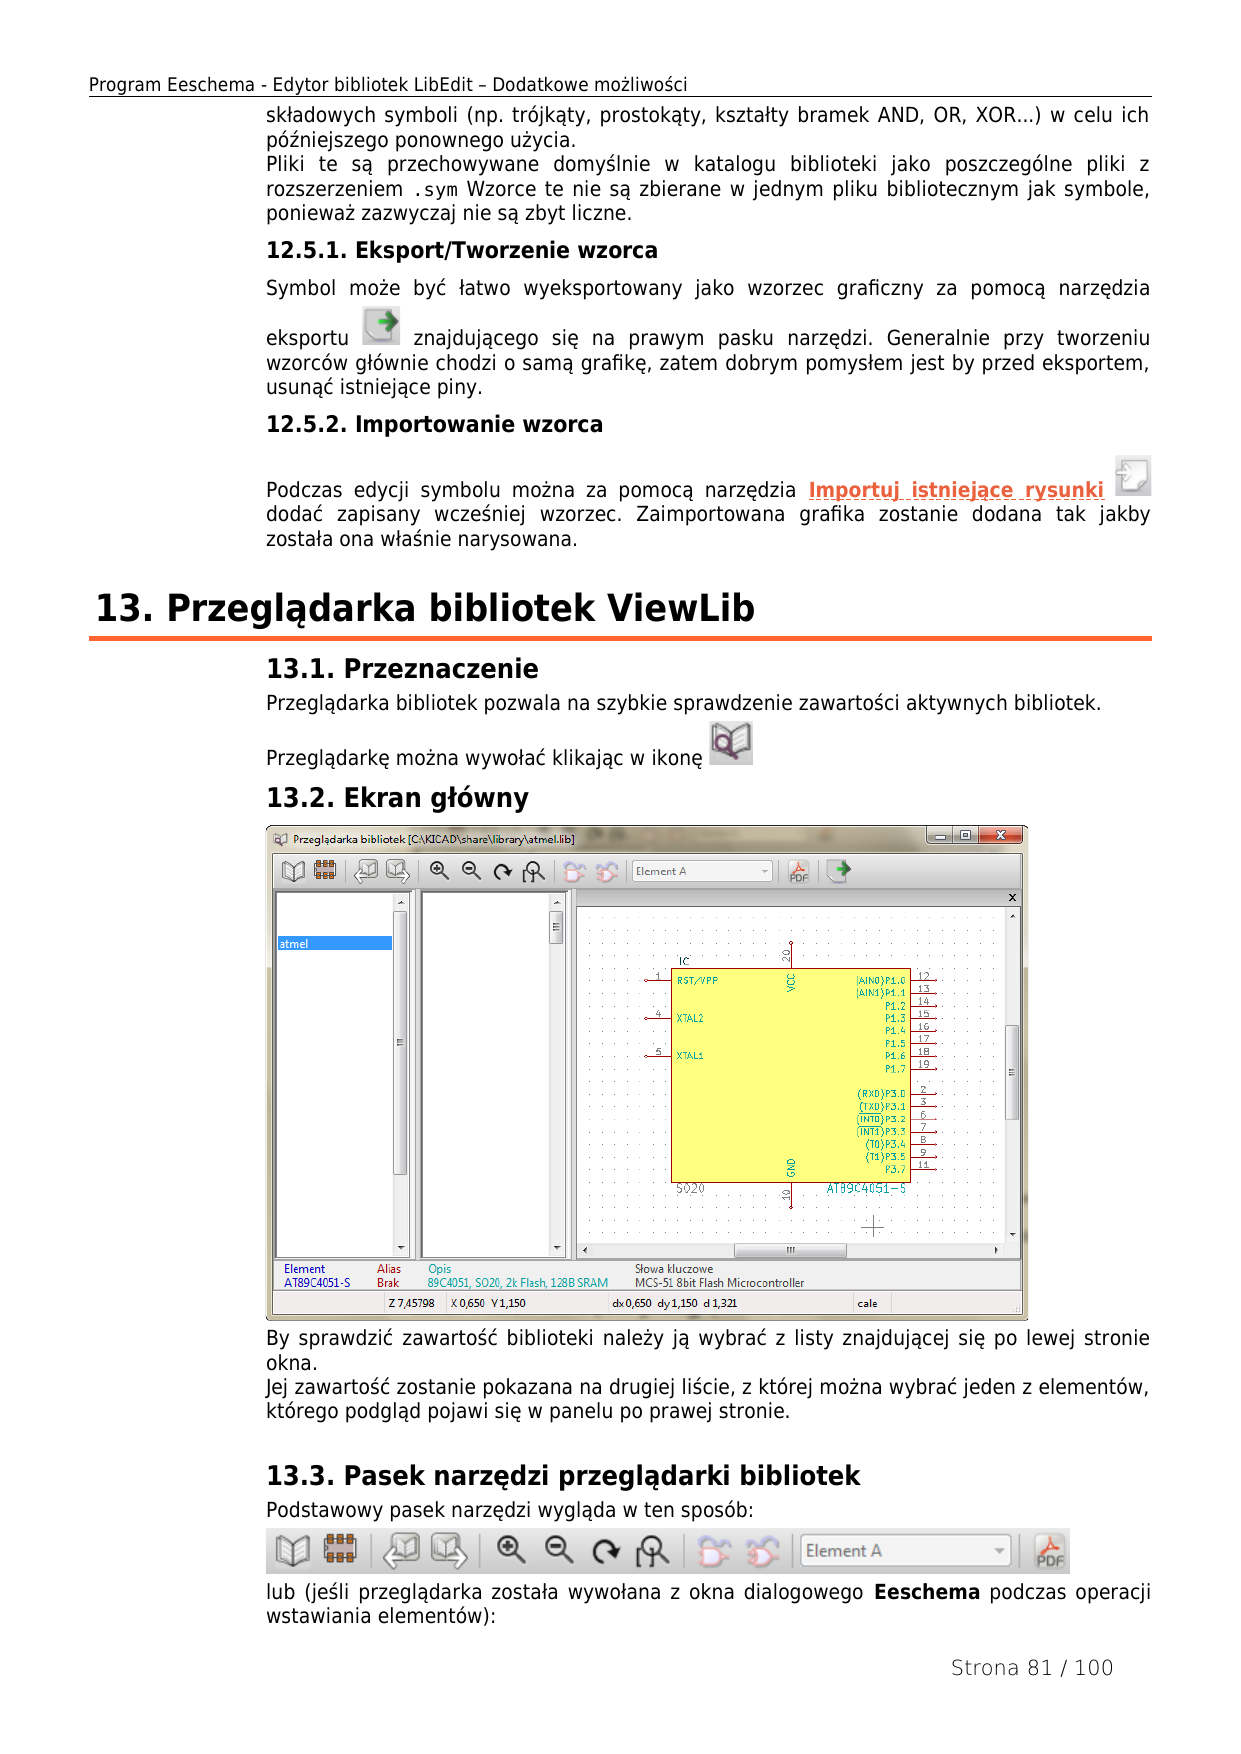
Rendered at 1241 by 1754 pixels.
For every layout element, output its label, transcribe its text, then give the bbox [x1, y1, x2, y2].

text By sprawdzić zawartość biblioteki należy ją wybrać z listy znajdującej się po lewej stronie okna. [266, 1326, 1152, 1375]
picture [709, 721, 753, 765]
text lub (jeśli przeglądarka została wywołana z okna dialogowego Eeschema podczas operacji wstawiania elementów): [266, 1580, 1152, 1629]
subtitle Pasek narzędzi przeglądarki bibliotek [266, 1460, 1152, 1492]
subtitle Przeznaczenie [266, 653, 1152, 685]
picture [1115, 455, 1152, 496]
subtitle Przeglądarka bibliotek ViewLib [88, 580, 1152, 641]
text składowych symboli (np. trójkąty, prostokąty, kształty bramek AND, OR, XOR...) w celu ich późniejszego ponownego użycia. [266, 103, 1152, 152]
subtitle Ekran główny [266, 782, 1152, 814]
text Pliki te są przechowywane domyślnie w katalogu biblioteki jako poszczególne pliki z rozszerzeniem .sym Wzorce te nie są zbierane w jednym pliku bibliotecznym jak symbole, ponieważ zazwyczaj nie są zbyt liczne. [266, 152, 1152, 226]
text Podstawowy pasek narzędzi wygląda w ten sposób: [266, 1498, 1152, 1522]
picture [265, 1528, 1070, 1574]
text Jej zawartość zostanie pokazana na drugiej liście, z której można wybrać jeden z elementów, którego podgląd pojawi się w panelu po prawej stronie. [266, 1375, 1152, 1424]
picture [362, 306, 400, 345]
subtitle Importowanie wzorca [266, 411, 1152, 438]
text Symbol może być łatwo wyeksportowany jako wzorzec graficzny za pomocą narzędzia eksportu znajdującego się na prawym pasku narzędzi. Generalnie przy tworzeniu wzorców głównie chodzi o samą grafikę, zatem dobrym pomysłem jest by przed eksportem, usunąć istniejące piny. [266, 276, 1152, 399]
picture [265, 825, 1029, 1321]
text Przeglądarkę można wywołać klikając w ikonę [266, 715, 1152, 771]
text Przeglądarka bibliotek pozwala na szybkie sprawdzenie zawartości aktywnych bibliotek. [266, 691, 1152, 715]
text Podczas edycji symbolu można za pomocą narzędzia Importuj istniejące rysunki dodać zapisany wcześniej wzorzec. Zaimportowana grafika zostanie dodana tak jakby została ona właśnie narysowana. [266, 450, 1152, 551]
subtitle Eksport/Tworzenie wzorca [266, 237, 1152, 264]
